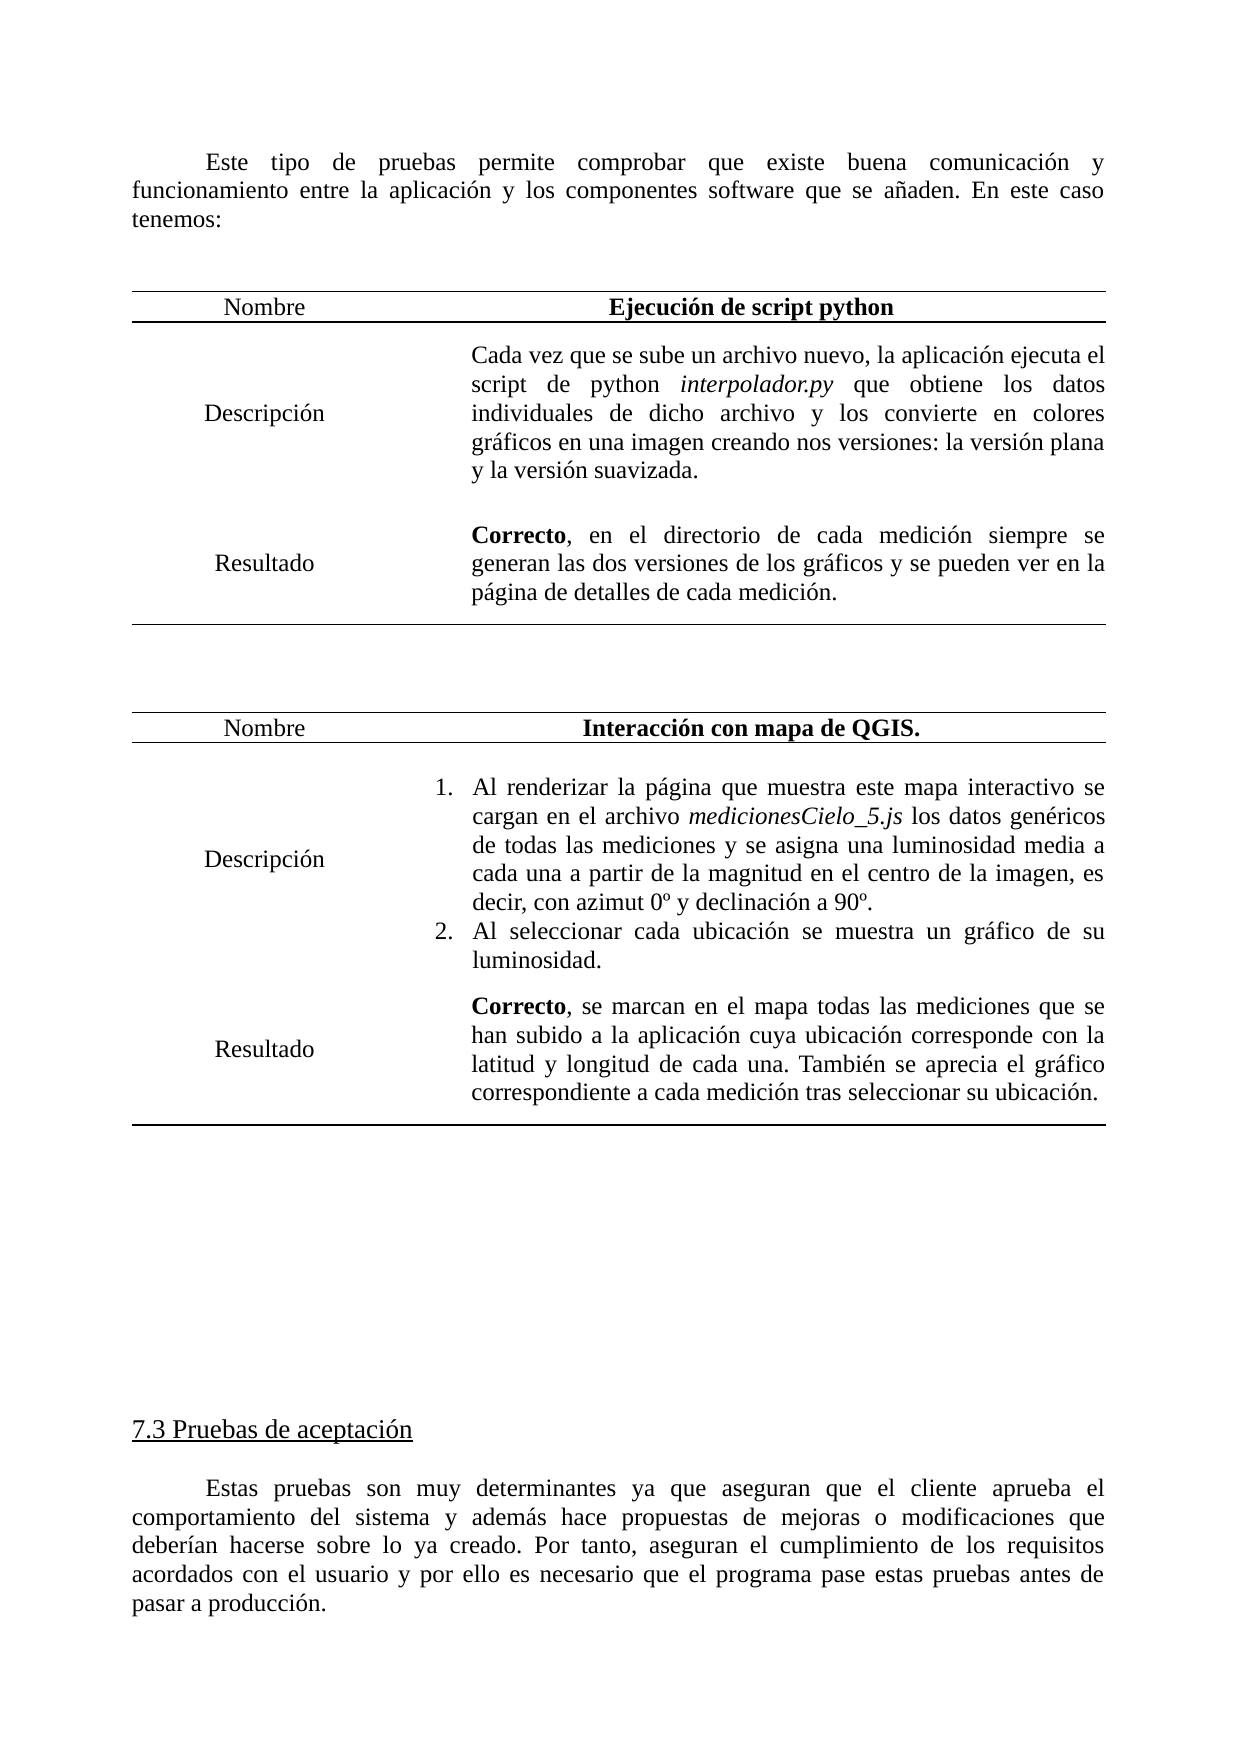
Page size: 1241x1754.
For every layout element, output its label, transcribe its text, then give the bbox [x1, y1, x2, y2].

text Este tipo de pruebas permite comprobar que existe buena comunicación y funcionamiento entre la aplicación y los componentes software que se añaden. En este caso tenemos: [132, 147, 1106, 233]
text 7.3 Pruebas de aceptación [132, 1413, 1106, 1444]
table_cell Correcto, se marcan en el mapa todas las mediciones que se han subido a la aplicación cuya ubicación corresponde con la latitud y longitud de cada una. También se aprecia el gráfico correspondiente a cada medición tras seleccionar su ubicación. [397, 974, 1106, 1124]
text Estas pruebas son muy determinantes ya que aseguran que el cliente aprueba el comportamiento del sistema y además hace propuestas de mejoras o modificaciones que deberían hacerse sobre lo ya creado. Por tanto, aseguran el cumplimiento de los requisitos acordados con el usuario y por ello es necesario que el programa pase estas pruebas antes de pasar a producción. [132, 1473, 1106, 1617]
table_header Nombre [132, 292, 397, 321]
table_cell Resultado [132, 974, 397, 1124]
table_header Nombre [132, 713, 397, 742]
table_header Ejecución de script python [397, 292, 1106, 321]
table_cell Correcto, en el directorio de cada medición siempre se generan las dos versiones de los gráficos y se pueden ver en la página de detalles de cada medición. [397, 502, 1106, 624]
table_header Interacción con mapa de QGIS. [397, 713, 1106, 742]
table_cell Resultado [132, 502, 397, 624]
table_cell Cada vez que se sube un archivo nuevo, la aplicación ejecuta el script de python interpolador.py que obtiene los datos individuales de dicho archivo y los convierte en colores gráficos en una imagen creando nos versiones: la versión plana y la versión suavizada. [397, 323, 1106, 502]
table_cell Descripción [132, 743, 397, 973]
table_cell Al renderizar la página que muestra este mapa interactivo se cargan en el archivo medicionesCielo_5.js los datos genéricos de todas las mediciones y se asigna una luminosidad media a cada una a partir de la magnitud en el centro de la imagen, es decir, con azimut 0º y declinación a 90º. Al seleccionar cada ubicación se muestra un gráfico de su luminosidad. [397, 743, 1106, 973]
table_cell Descripción [132, 323, 397, 502]
